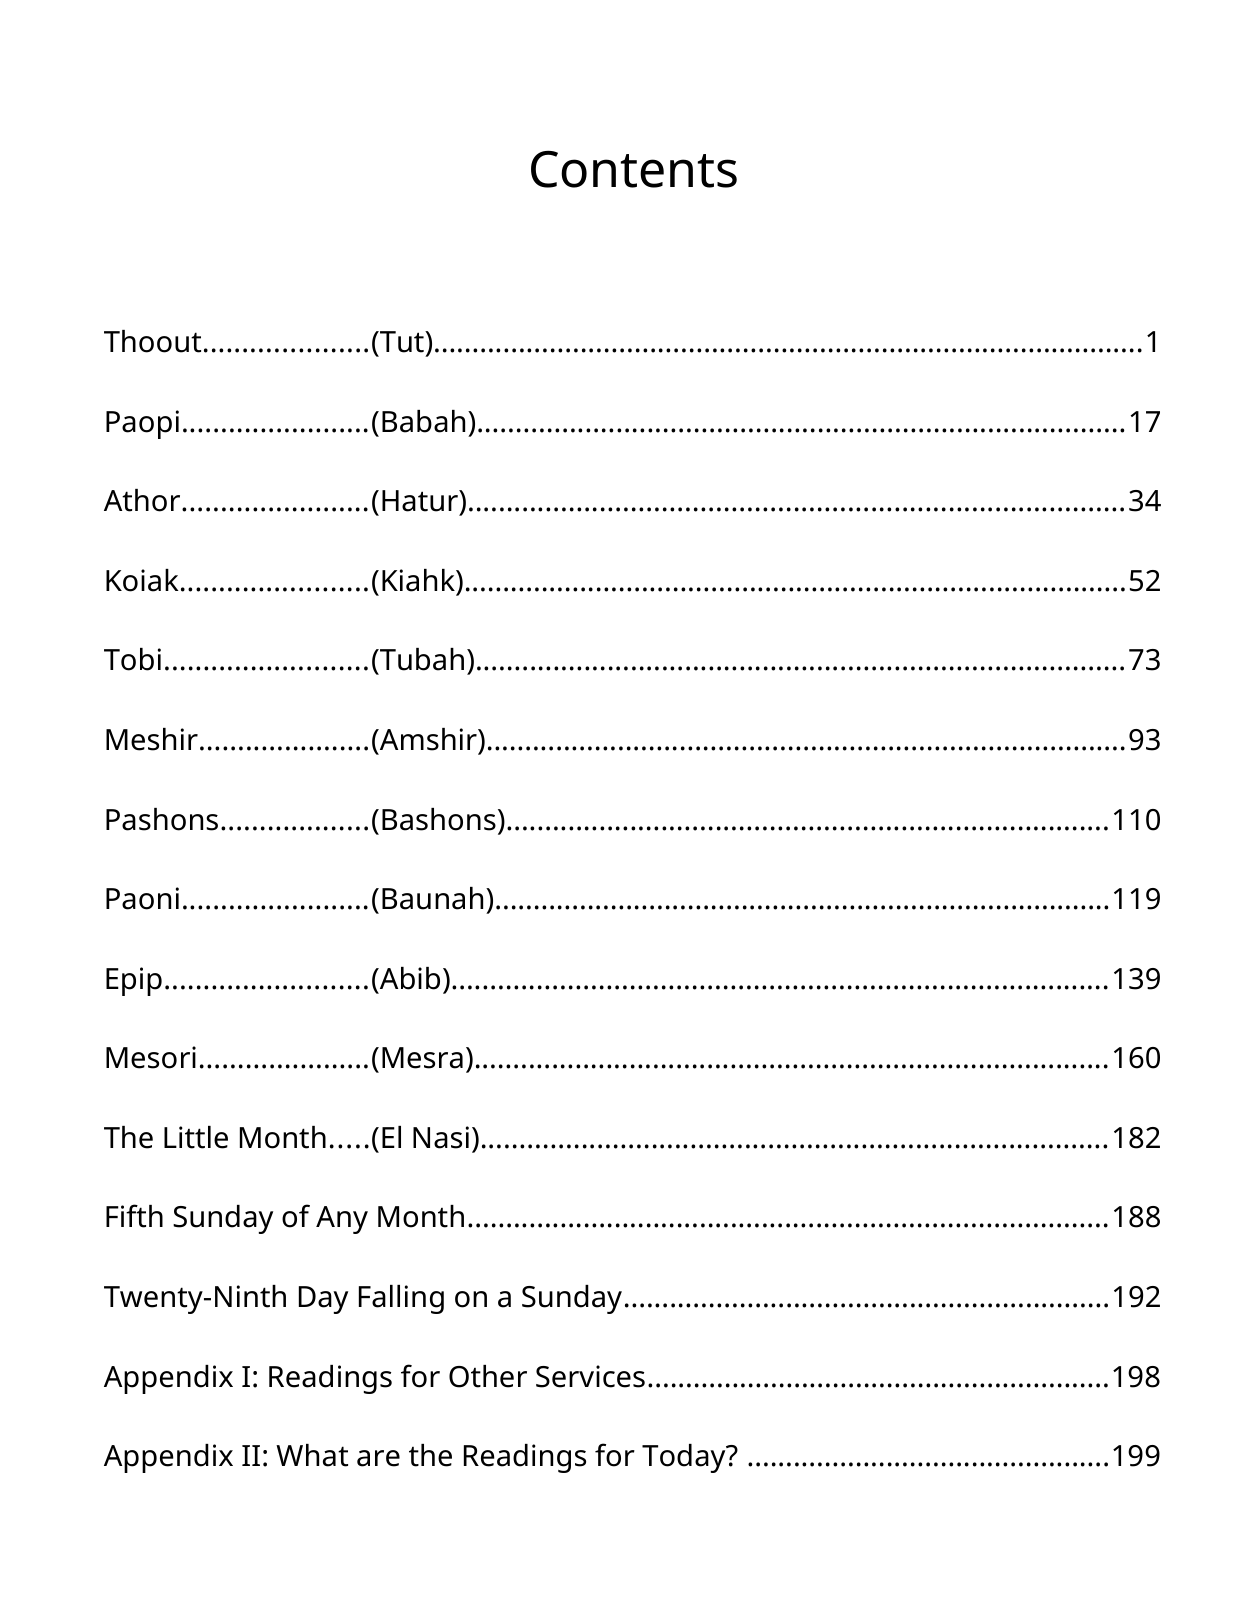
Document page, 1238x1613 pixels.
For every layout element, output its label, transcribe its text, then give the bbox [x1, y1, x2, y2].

text Contents [103, 133, 1164, 202]
text Appendix I: Readings for Other Services 198 [103, 1356, 1164, 1396]
text Paoni (Baunah) 119 [103, 878, 1164, 918]
text Epip (Abib) 139 [103, 958, 1164, 998]
text Paopi (Babah) 17 [103, 401, 1164, 441]
text Athor (Hatur) 34 [103, 480, 1164, 520]
text The Little Month (El Nasi) 182 [103, 1117, 1164, 1157]
text Thoout (Tut) 1 [103, 321, 1164, 361]
text Mesori (Mesra) 160 [103, 1037, 1164, 1077]
text Fifth Sunday of Any Month 188 [103, 1197, 1164, 1236]
text Tobi (Tubah) 73 [103, 639, 1164, 679]
text Meshir (Amshir) 93 [103, 719, 1164, 759]
text Pashons (Bashons) 110 [103, 799, 1164, 838]
text Twenty-Ninth Day Falling on a Sunday 192 [103, 1276, 1164, 1316]
text Koiak (Kiahk) 52 [103, 560, 1164, 600]
text Appendix II: What are the Readings for Today? 199 [103, 1435, 1164, 1475]
